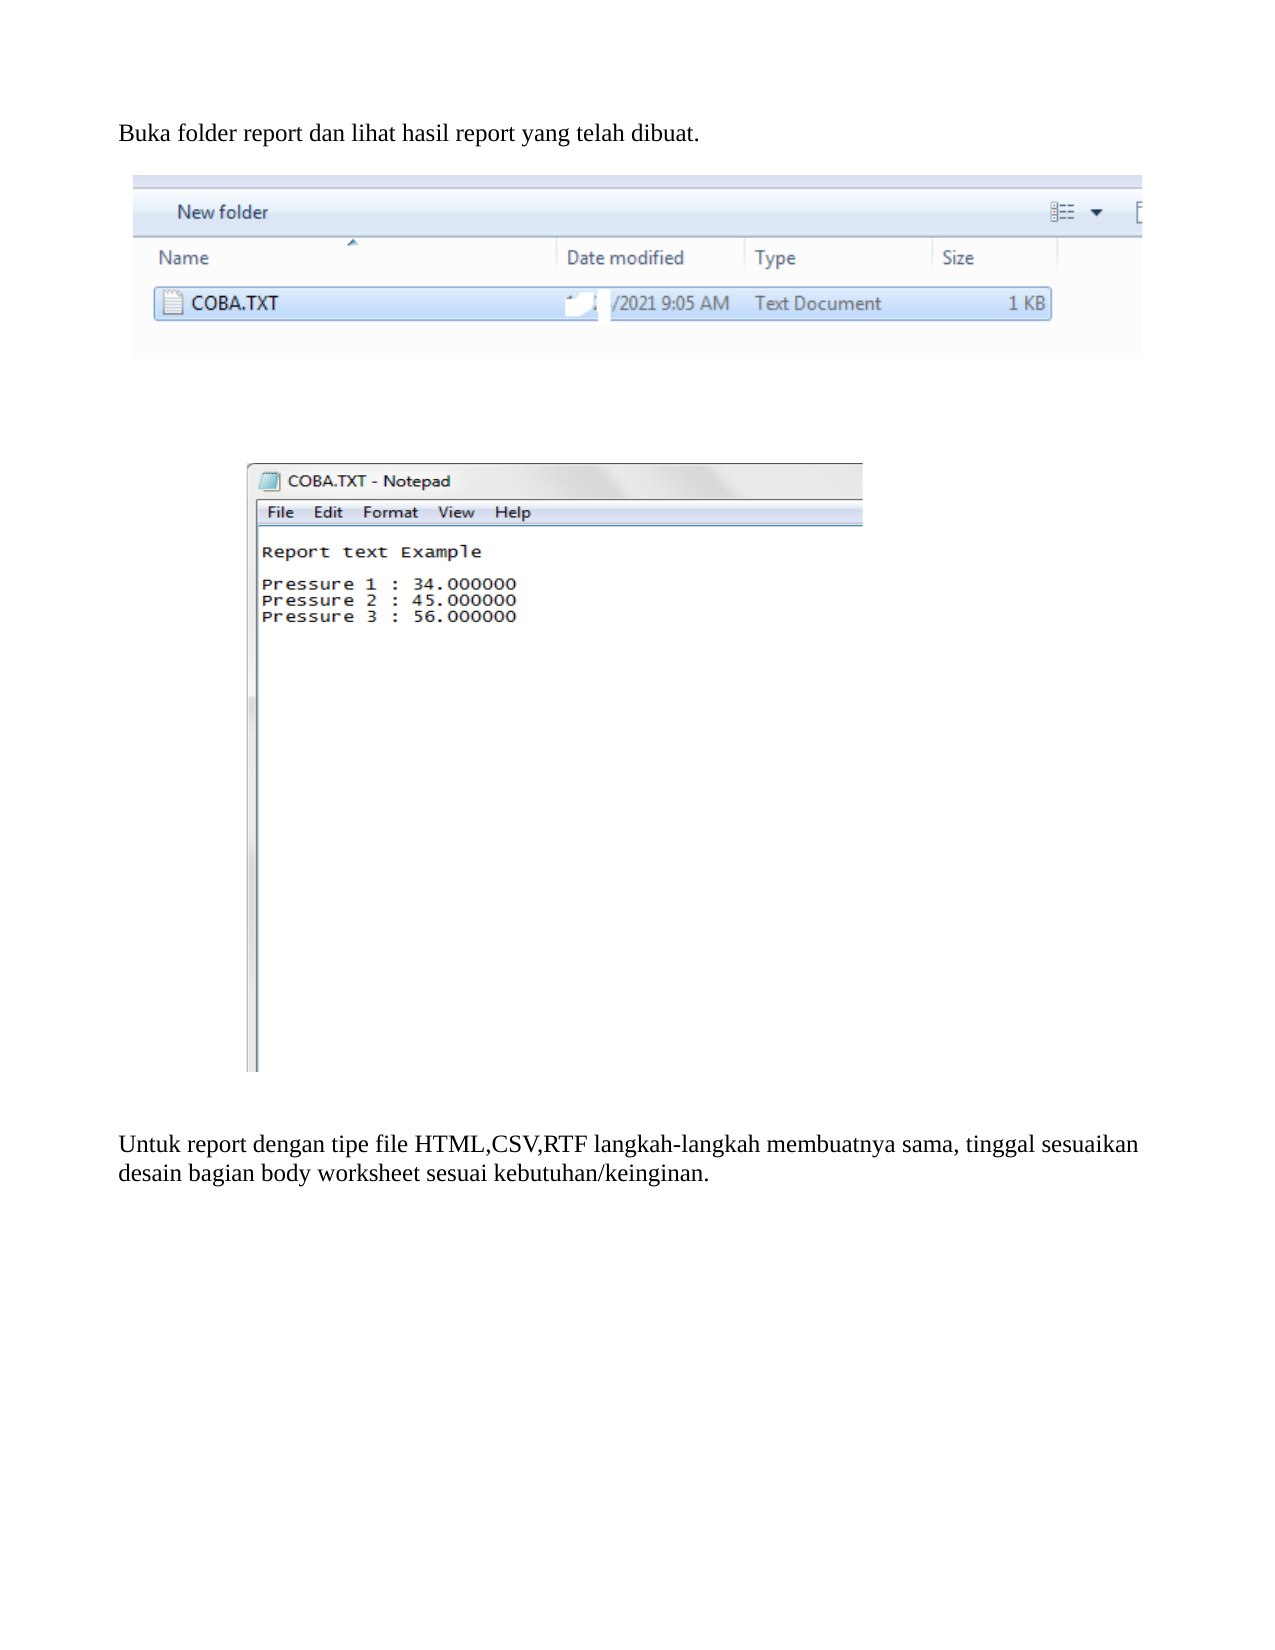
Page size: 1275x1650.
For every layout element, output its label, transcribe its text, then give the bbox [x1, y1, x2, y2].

picture [132, 175, 1143, 359]
text Untuk report dengan tipe file HTML,CSV,RTF langkah-langkah membuatnya sama, tinggal sesuaikan desain bagian body worksheet sesuai kebutuhan/keinginan. [118, 1129, 1157, 1186]
text Buka folder report dan lihat hasil report yang telah dibuat. [118, 118, 1157, 147]
picture [246, 463, 863, 1072]
